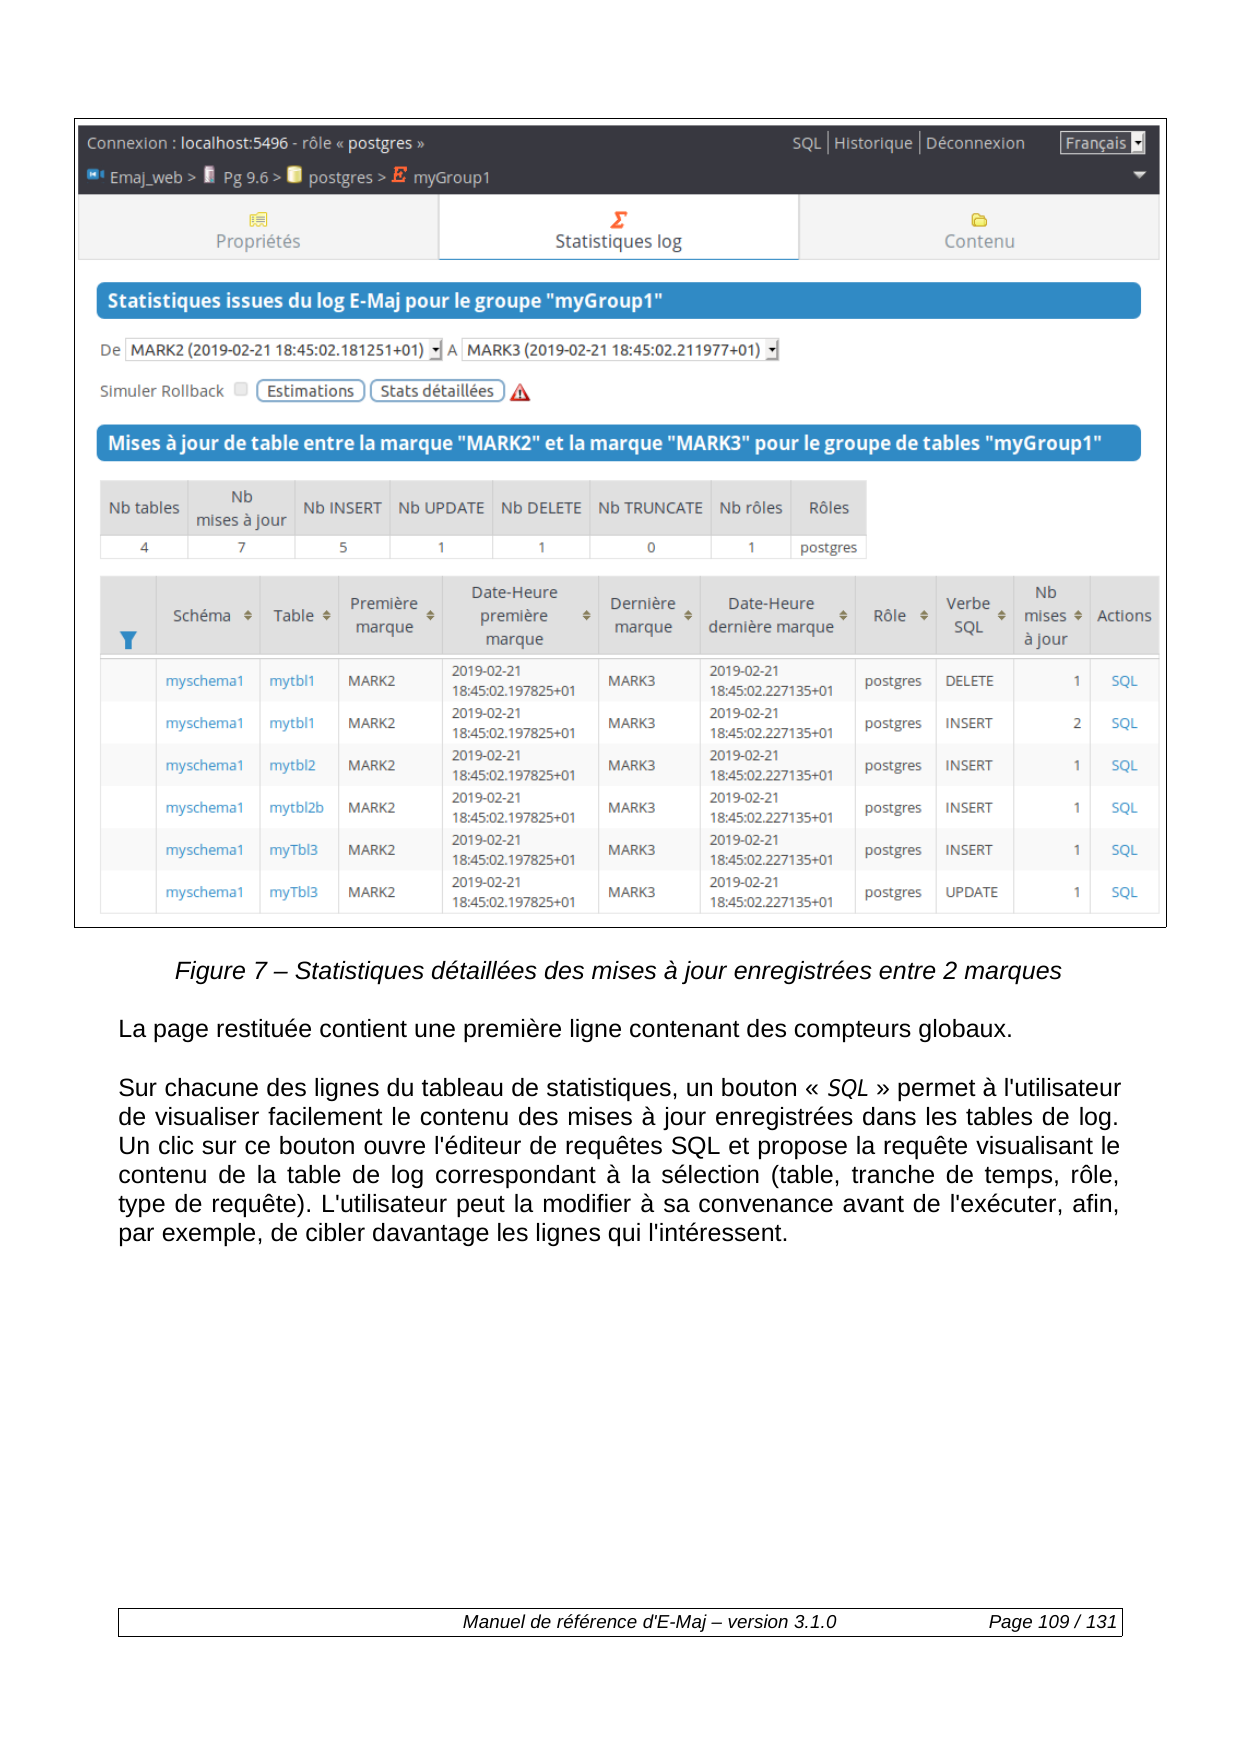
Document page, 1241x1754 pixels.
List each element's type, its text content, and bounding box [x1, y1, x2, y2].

picture [76, 121, 1164, 925]
text Figure 7 – Statistiques détaillées des mises à jour enregistrées entre 2 marques [118, 956, 1122, 985]
text Sur chacune des lignes du tableau de statistiques, un bouton « SQL » permet à l'utilisateur de visualiser facilement le contenu des mises à jour enregistrées dans les tables de log. Un clic sur ce bouton ouvre l'éditeur de requêtes SQL et propose la requête visualisant le contenu de la table de log correspondant à la sélection (table, tranche de temps, rôle, type de requête). L'utilisateur peut la modifier à sa convenance avant de l'exécuter, afin, par exemple, de cibler davantage les lignes qui l'intéressent. [118, 1072, 1122, 1247]
text La page restituée contient une première ligne contenant des compteurs globaux. [118, 1014, 1122, 1043]
